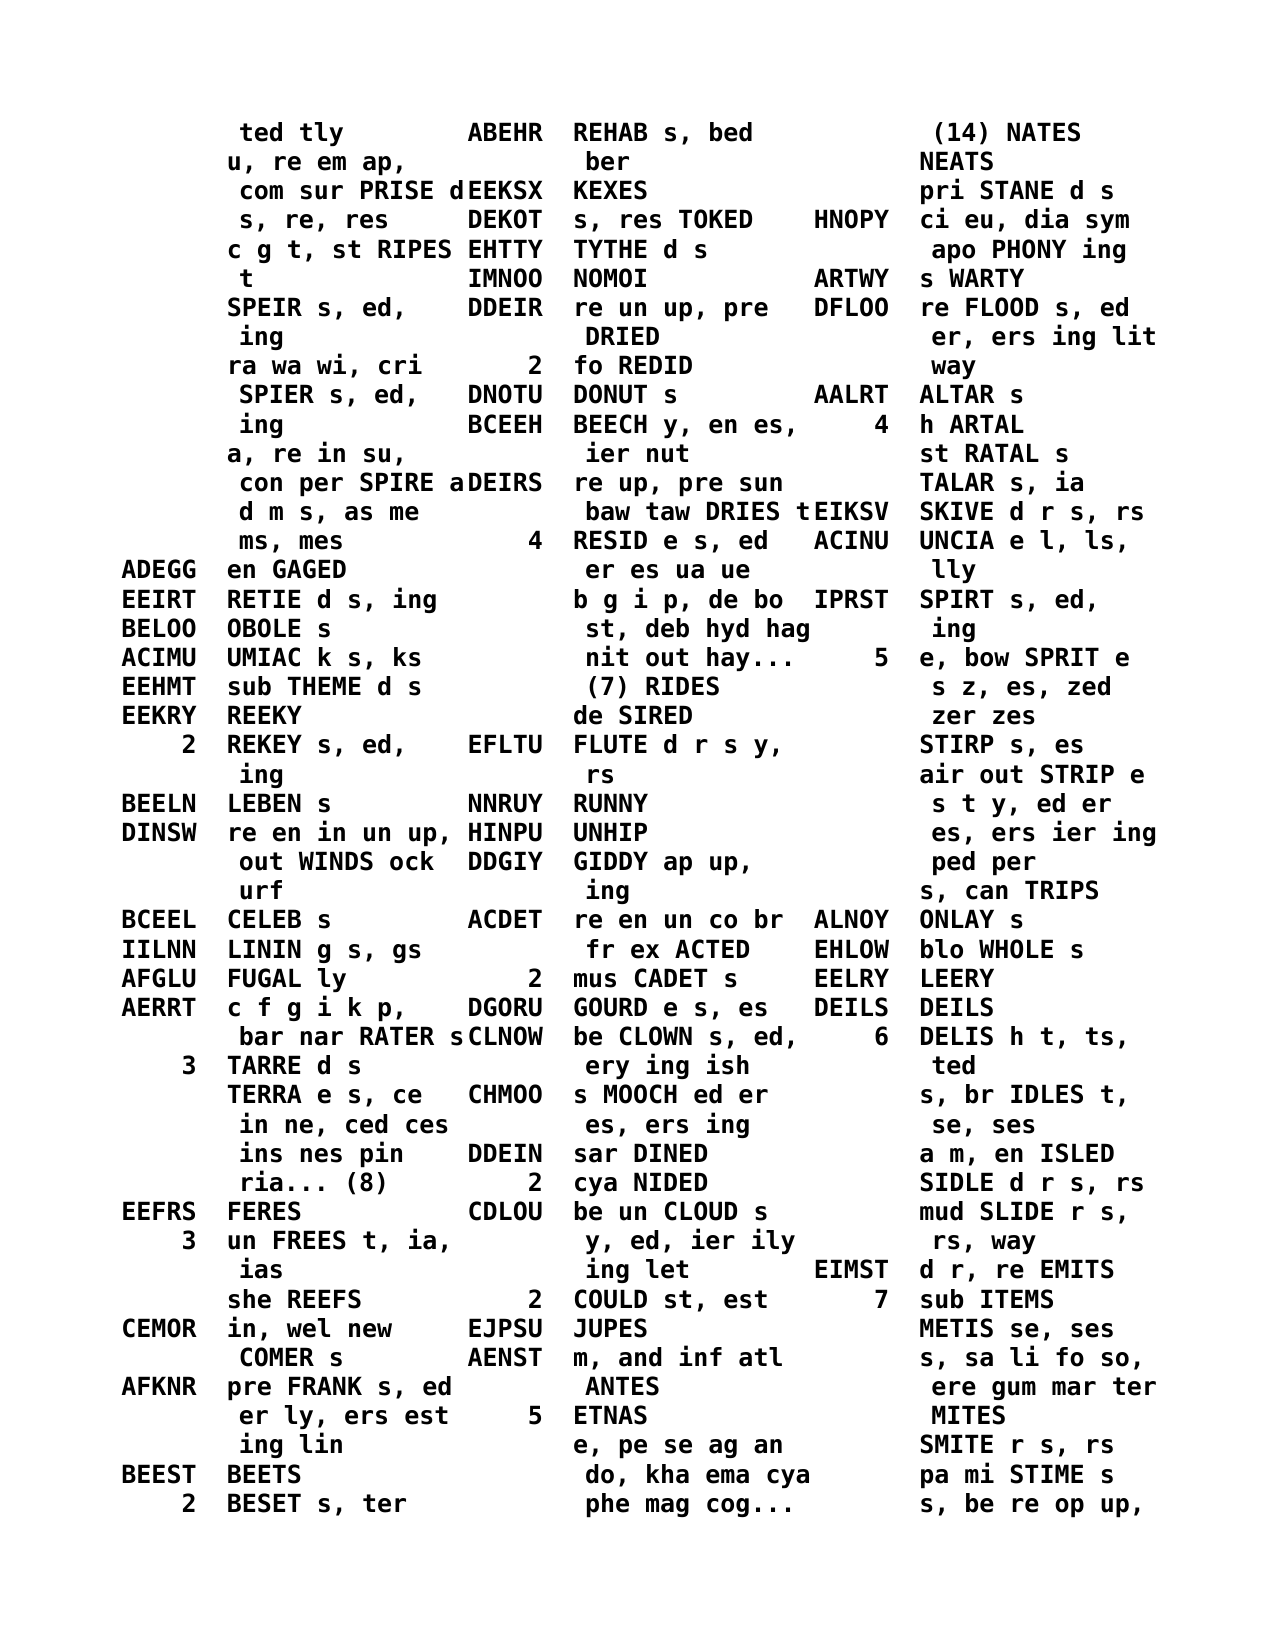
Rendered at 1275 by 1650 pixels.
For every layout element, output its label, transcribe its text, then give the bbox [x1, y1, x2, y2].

text CDLOU be un CLOUD s y, ed, ier ily ing let [467, 1197, 811, 1285]
text s, can TRIPS [814, 876, 1157, 906]
text s, br IDLES t, se, ses [814, 1081, 1157, 1139]
text AENST m, and inf atl ANTES [467, 1343, 811, 1401]
text ABEHR REHAB s, bed ber [467, 118, 811, 176]
text (14) NATES [814, 118, 1157, 147]
text DNOTU DONUT s [467, 381, 811, 410]
text CHMOO s MOOCH ed er es, ers ing [467, 1081, 811, 1139]
text 7 sub ITEMS [814, 1285, 1157, 1314]
text DGORU GOURD e s, es [467, 993, 811, 1022]
text BCEEH BEECH y, en es, ier nut [467, 410, 811, 468]
text DINSW re en in un up, out WINDS ock urf [121, 818, 464, 906]
text ALNOY ONLAY s [814, 906, 1157, 935]
text ACIMU UMIAC k s, ks [121, 643, 464, 672]
text 4 h ARTAL [814, 410, 1157, 439]
text IMNOO NOMOI [467, 264, 811, 293]
text de SIRED [467, 701, 811, 731]
text 2 COULD st, est [467, 1285, 811, 1314]
text BEEST BEETS [121, 1460, 464, 1489]
text BELOO OBOLE s [121, 614, 464, 643]
text DDEIN sar DINED [467, 1139, 811, 1168]
text u, re em ap, com sur PRISE d s, re, res [121, 147, 464, 235]
text 4 RESID e s, ed er es ua ue [467, 526, 811, 585]
text EEKSX KEXES [467, 176, 811, 206]
text 2 fo REDID [467, 351, 811, 381]
text s, be re op up, [814, 1489, 1157, 1518]
text ra wa wi, cri SPIER s, ed, ing [121, 351, 464, 439]
text ACDET re en un co br fr ex ACTED [467, 906, 811, 964]
text CLNOW be CLOWN s, ed, ery ing ish [467, 1022, 811, 1081]
text SMITE r s, rs [814, 1431, 1157, 1460]
text a, re in su, con per SPIRE a d m s, as me ms, mes [121, 439, 464, 556]
text AERRT c f g i k p, bar nar RATER s [121, 993, 464, 1051]
text mud SLIDE r s, rs, way [814, 1197, 1157, 1256]
text ADEGG en GAGED [121, 556, 464, 585]
text HINPU UNHIP [467, 818, 811, 847]
text 5 e, bow SPRIT e s z, es, zed zer zes [814, 643, 1157, 731]
text EHLOW blo WHOLE s [814, 935, 1157, 964]
text EHTTY TYTHE d s [467, 235, 811, 264]
text ACINU UNCIA e l, ls, lly [814, 526, 1157, 585]
text EEHMT sub THEME d s [121, 672, 464, 701]
text a m, en ISLED [814, 1139, 1157, 1168]
text AFGLU FUGAL ly [121, 964, 464, 993]
text EJPSU JUPES [467, 1314, 811, 1343]
text SIDLE d r s, rs [814, 1168, 1157, 1197]
text air out STRIP e s t y, ed er es, ers ier ing ped per [814, 760, 1157, 876]
text EIMST d r, re EMITS [814, 1256, 1157, 1285]
text 5 ETNAS [467, 1401, 811, 1431]
text IPRST SPIRT s, ed, ing [814, 585, 1157, 643]
text DEIRS re up, pre sun baw taw DRIES t [467, 468, 811, 526]
text STIRP s, es [814, 731, 1157, 760]
text pa mi STIME s [814, 1460, 1157, 1489]
text b g i p, de bo st, deb hyd hag nit out hay... (7) RIDES [467, 585, 811, 701]
text ted tly [121, 118, 464, 147]
text NEATS [814, 147, 1157, 176]
text 3 TARRE d s [121, 1051, 464, 1081]
text DEKOT s, res TOKED [467, 206, 811, 235]
text EELRY LEERY [814, 964, 1157, 993]
text EEFRS FERES [121, 1197, 464, 1226]
text EFLTU FLUTE d r s y, rs [467, 731, 811, 789]
text c g t, st RIPES t [121, 235, 464, 293]
text BCEEL CELEB s [121, 906, 464, 935]
text 2 REKEY s, ed, ing [121, 731, 464, 789]
text 2 cya NIDED [467, 1168, 811, 1197]
text EEIRT RETIE d s, ing [121, 585, 464, 614]
text st RATAL s [814, 439, 1157, 468]
text EEKRY REEKY [121, 701, 464, 731]
text DDGIY GIDDY ap up, ing [467, 847, 811, 906]
text EIKSV SKIVE d r s, rs [814, 497, 1157, 526]
text TALAR s, ia [814, 468, 1157, 497]
text DEILS DEILS [814, 993, 1157, 1022]
text DFLOO re FLOOD s, ed er, ers ing lit way [814, 293, 1157, 381]
text AFKNR pre FRANK s, ed er ly, ers est ing lin [121, 1372, 464, 1460]
text CEMOR in, wel new COMER s [121, 1314, 464, 1372]
text NNRUY RUNNY [467, 789, 811, 818]
text 2 mus CADET s [467, 964, 811, 993]
text 3 un FREES t, ia, ias [121, 1226, 464, 1285]
text 6 DELIS h t, ts, ted [814, 1022, 1157, 1081]
text DDEIR re un up, pre DRIED [467, 293, 811, 351]
text pri STANE d s [814, 176, 1157, 206]
text BEELN LEBEN s [121, 789, 464, 818]
text METIS se, ses [814, 1314, 1157, 1343]
text AALRT ALTAR s [814, 381, 1157, 410]
text SPEIR s, ed, ing [121, 293, 464, 351]
text e, pe se ag an do, kha ema cya phe mag cog... [467, 1431, 811, 1518]
text TERRA e s, ce in ne, ced ces ins nes pin ria... (8) [121, 1081, 464, 1197]
text IILNN LININ g s, gs [121, 935, 464, 964]
text HNOPY ci eu, dia sym apo PHONY ing [814, 206, 1157, 264]
text s, sa li fo so, ere gum mar ter MITES [814, 1343, 1157, 1431]
text she REEFS [121, 1285, 464, 1314]
text ARTWY s WARTY [814, 264, 1157, 293]
text 2 BESET s, ter [121, 1489, 464, 1518]
